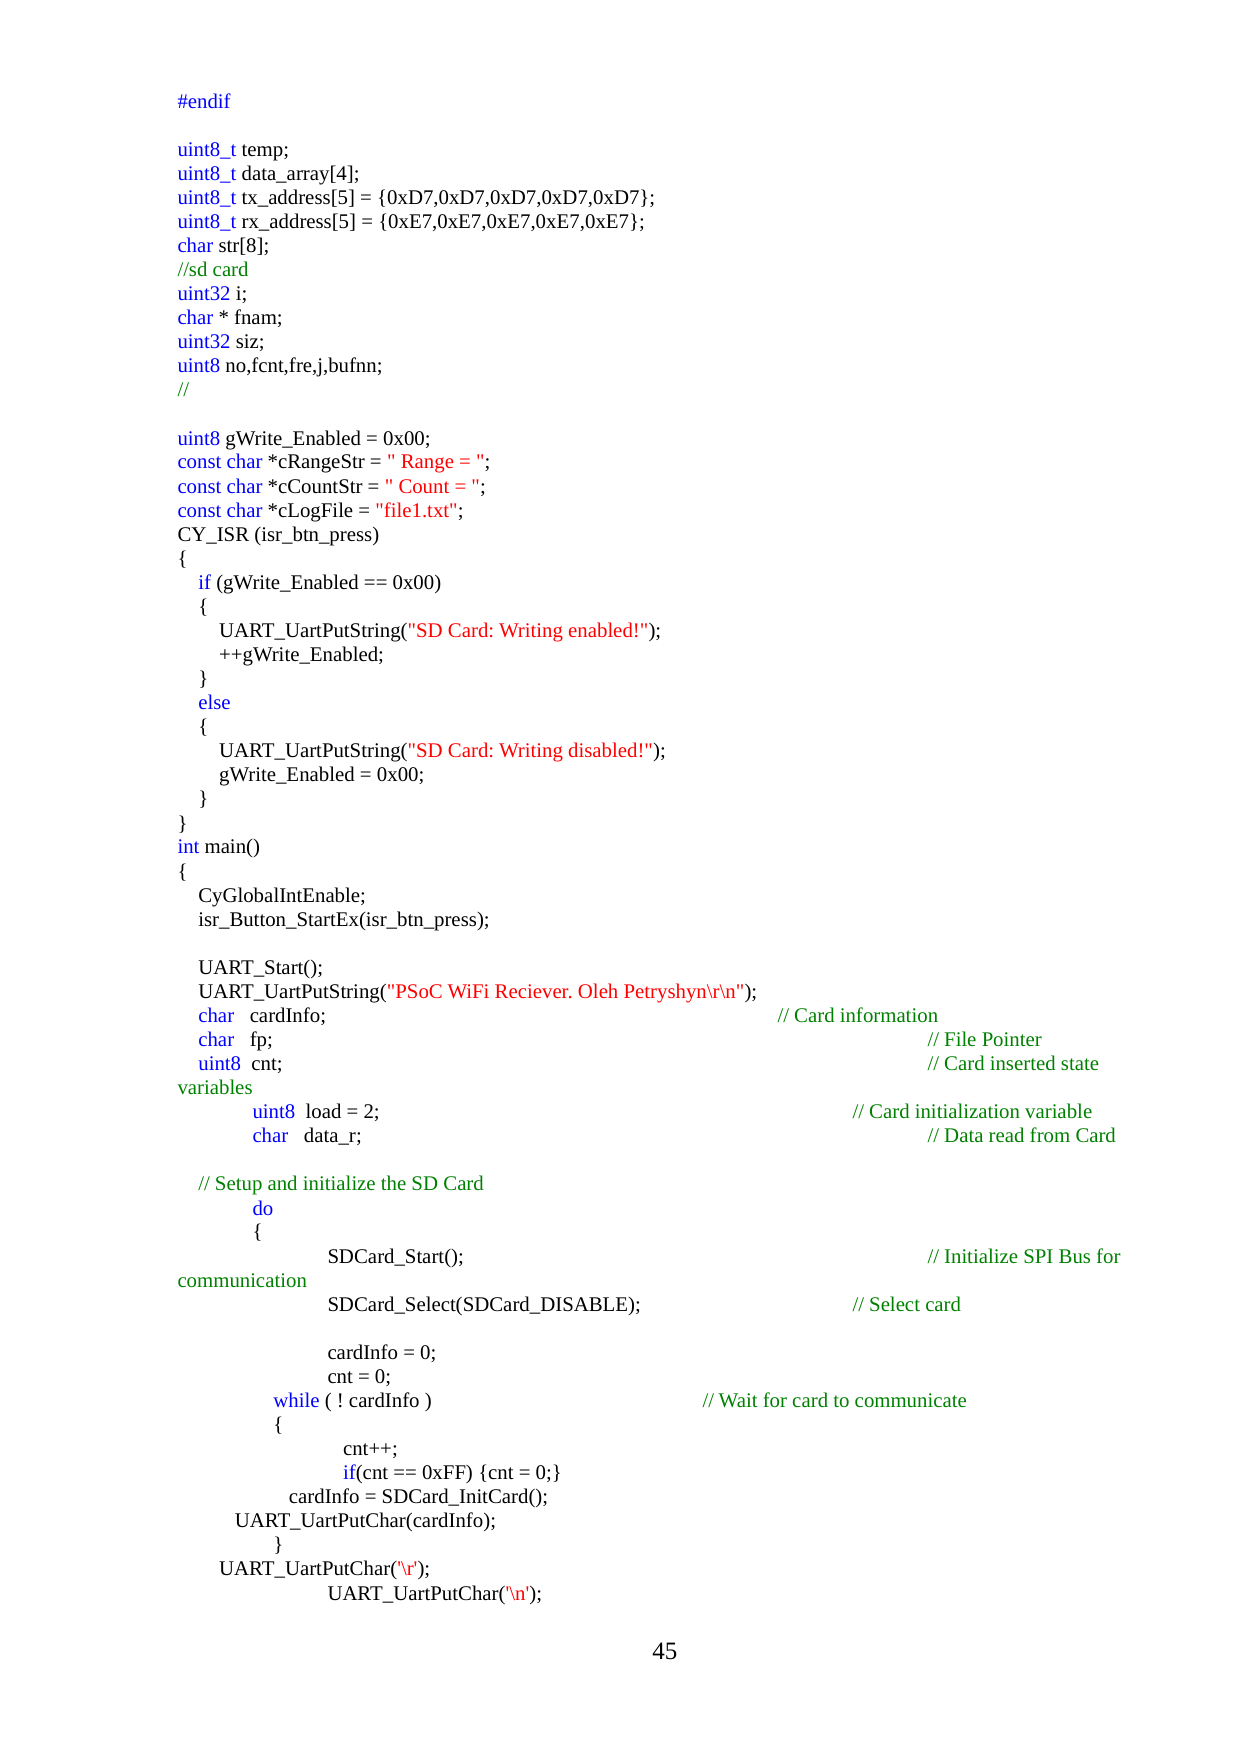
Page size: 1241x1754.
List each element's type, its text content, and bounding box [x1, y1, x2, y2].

text UART_Start(); [177, 955, 1152, 979]
text { [177, 1412, 1152, 1436]
text { [177, 858, 1152, 883]
text uint8_t rx_address[5] = {0xE7,0xE7,0xE7,0xE7,0xE7}; [177, 209, 1152, 233]
text uint8_t data_array[4]; [177, 161, 1152, 185]
text CY_ISR (isr_btn_press) [177, 522, 1152, 546]
text uint32 siz; [177, 329, 1152, 353]
text { [177, 1219, 1152, 1243]
text } [177, 1532, 1152, 1556]
text } [177, 810, 1152, 834]
text //sd card [177, 257, 1152, 281]
text SDCard_Start(); // Initialize SPI Bus for communication [177, 1243, 1152, 1292]
text // [177, 377, 1152, 401]
text do [177, 1195, 1152, 1219]
text else [177, 690, 1152, 714]
text } [177, 786, 1152, 810]
text uint8 no,fcnt,fre,j,bufnn; [177, 353, 1152, 377]
text #endif [177, 88, 1152, 113]
text uint8 gWrite_Enabled = 0x00; [177, 425, 1152, 449]
text char str[8]; [177, 233, 1152, 257]
text while ( ! cardInfo ) // Wait for card to communicate [177, 1388, 1152, 1412]
text { [177, 546, 1152, 570]
text UART_UartPutString("SD Card: Writing disabled!"); [177, 738, 1152, 762]
text cardInfo = 0; [177, 1340, 1152, 1364]
text if(cnt == 0xFF) {cnt = 0;} [177, 1460, 1152, 1484]
text { [177, 594, 1152, 618]
text uint8_t temp; [177, 137, 1152, 161]
text UART_UartPutChar(cardInfo); [177, 1508, 1152, 1532]
text cnt++; [177, 1436, 1152, 1460]
text } [177, 666, 1152, 690]
text uint32 i; [177, 281, 1152, 305]
text const char *cLogFile = "file1.txt"; [177, 498, 1152, 522]
text char fp; // File Pointer [177, 1027, 1152, 1051]
text if (gWrite_Enabled == 0x00) [177, 570, 1152, 594]
text cardInfo = SDCard_InitCard(); [177, 1484, 1152, 1508]
text // Setup and initialize the SD Card [177, 1171, 1152, 1195]
text CyGlobalIntEnable; [177, 883, 1152, 907]
text const char *cCountStr = " Count = "; [177, 473, 1152, 498]
text UART_UartPutChar('\r'); [177, 1556, 1152, 1580]
text UART_UartPutChar('\n'); [177, 1580, 1152, 1604]
text char data_r; // Data read from Card [177, 1123, 1152, 1147]
text uint8 cnt; // Card inserted state variables [177, 1051, 1152, 1099]
text ++gWrite_Enabled; [177, 642, 1152, 666]
text uint8_t tx_address[5] = {0xD7,0xD7,0xD7,0xD7,0xD7}; [177, 185, 1152, 209]
text UART_UartPutString("PSoC WiFi Reciever. Oleh Petryshyn\r\n"); [177, 979, 1152, 1003]
text SDCard_Select(SDCard_DISABLE); // Select card [177, 1292, 1152, 1316]
text const char *cRangeStr = " Range = "; [177, 449, 1152, 473]
text { [177, 714, 1152, 738]
text int main() [177, 834, 1152, 858]
text cnt = 0; [177, 1364, 1152, 1388]
text gWrite_Enabled = 0x00; [177, 762, 1152, 786]
text uint8 load = 2; // Card initialization variable [177, 1099, 1152, 1123]
text UART_UartPutString("SD Card: Writing enabled!"); [177, 618, 1152, 642]
text isr_Button_StartEx(isr_btn_press); [177, 907, 1152, 931]
text char cardInfo; // Card information [177, 1003, 1152, 1027]
text char * fnam; [177, 305, 1152, 329]
